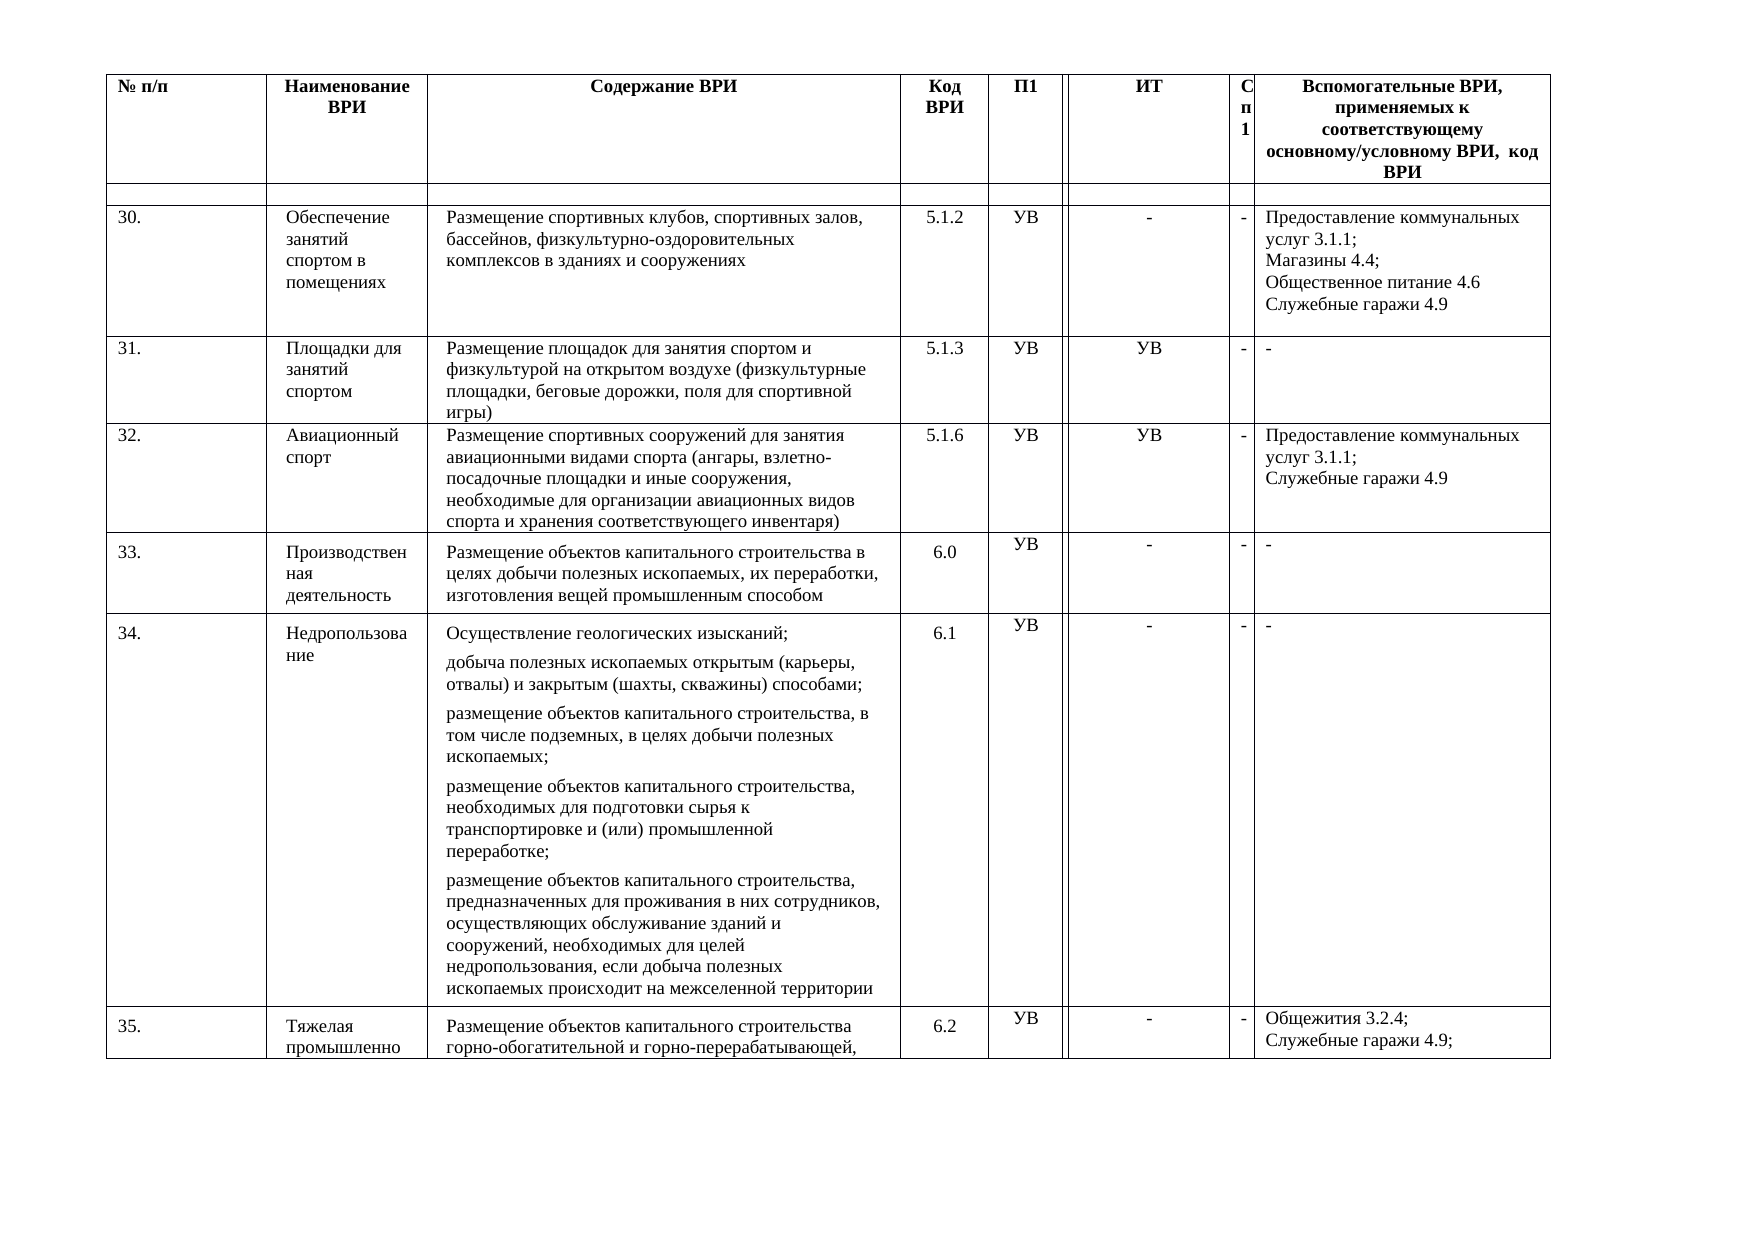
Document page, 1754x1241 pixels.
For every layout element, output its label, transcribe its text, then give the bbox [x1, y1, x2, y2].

table_cell УВ [989, 1007, 1062, 1058]
table_cell [428, 184, 900, 205]
table_cell Размещение площадок для занятия спортом и физкультурой на открытом воздухе (физкультурные площадки, беговые дорожки, поля для спортивной игры) [428, 337, 900, 423]
table_cell Размещение объектов капитального строительства в целях добычи полезных ископаемых, их переработки, изготовления вещей промышленным способом [428, 533, 900, 613]
table_cell ОВ [1063, 533, 1068, 613]
table_cell - [1069, 206, 1229, 336]
table_cell Площадки для занятий спортом [267, 337, 427, 423]
table_cell - [1230, 206, 1254, 336]
table_cell - [1069, 533, 1229, 613]
table_cell Общежития 3.2.4; Служебные гаражи 4.9; [1255, 1007, 1550, 1058]
table_cell Обеспечение занятий спортом в помещениях [267, 206, 427, 336]
table_cell ОВ [1063, 1007, 1068, 1058]
table_cell УВ [989, 614, 1062, 1006]
table_cell - [1230, 533, 1254, 613]
table_cell [107, 206, 266, 336]
table_cell 6.2 [901, 1007, 988, 1058]
table_header Вспомогательные ВРИ, применяемых к соответствующему основному/условному ВРИ, код ВРИ [1255, 75, 1550, 183]
table_cell Предоставление коммунальных услуг 3.1.1; Магазины 4.4; Общественное питание 4.6 Служебные гаражи 4.9 [1255, 206, 1550, 336]
table_cell Размещение спортивных сооружений для занятия авиационными видами спорта (ангары, взлетно-посадочные площадки и иные сооружения, необходимые для организации авиационных видов спорта и хранения соответствующего инвентаря) [428, 424, 900, 532]
table_cell [107, 614, 266, 1006]
table_cell [107, 184, 266, 205]
table_cell Размещение спортивных клубов, спортивных залов, бассейнов, физкультурно-оздоровительных комплексов в зданиях и сооружениях [428, 206, 900, 336]
table_cell УВ [1063, 337, 1068, 423]
table_cell - [1230, 184, 1254, 205]
table_cell ОВ [1063, 614, 1068, 1006]
table_cell Авиационный спорт [267, 424, 427, 532]
table_cell УВ [989, 206, 1062, 336]
table_cell [1255, 184, 1550, 205]
table_cell [107, 424, 266, 532]
table_cell [267, 184, 427, 205]
table_header Код ВРИ [901, 75, 988, 183]
table_cell [989, 184, 1062, 205]
table_header Сп1 [1230, 75, 1254, 183]
table_cell - [1069, 184, 1229, 205]
table_cell - [1230, 614, 1254, 1006]
table_cell УВ [1069, 337, 1229, 423]
table_header П2 [1063, 75, 1068, 183]
table_cell Предоставление коммунальных услуг 3.1.1; Служебные гаражи 4.9 [1255, 424, 1550, 532]
table_cell УВ [989, 424, 1062, 532]
table_cell 5.1.6 [901, 424, 988, 532]
table_cell 6.0 [901, 533, 988, 613]
table_cell Осуществление геологических изысканий; добыча полезных ископаемых открытым (карьеры, отвалы) и закрытым (шахты, скважины) способами; размещение объектов капитального строительства, в том числе подземных, в целях добычи полезных ископаемых; размещение объектов капитального строительства, необходимых для подготовки сырья к транспортировке и (или) промышленной переработке; размещение объектов капитального строительства, предназначенных для проживания в них сотрудников, осуществляющих обслуживание зданий и сооружений, необходимых для целей недропользования, если добыча полезных ископаемых происходит на межселенной территории [428, 614, 900, 1006]
table_cell - [1255, 614, 1550, 1006]
table_header Содержание ВРИ [428, 75, 900, 183]
table_cell УВ [1069, 424, 1229, 532]
table_cell 5.1.3 [901, 337, 988, 423]
table_cell [107, 533, 266, 613]
table_cell 6.1 [901, 614, 988, 1006]
table_cell - [1230, 1007, 1254, 1058]
table_cell [901, 184, 988, 205]
table_cell - [1255, 337, 1550, 423]
table_cell УВ [989, 533, 1062, 613]
table_cell УВ [1063, 184, 1068, 205]
table_cell - [1255, 533, 1550, 613]
table_cell УВ [989, 337, 1062, 423]
table_cell 5.1.2 [901, 206, 988, 336]
table_cell Размещение объектов капитального строительства горно-обогатительной и горно-перерабатывающей, [428, 1007, 900, 1058]
table_header Наименование ВРИ [267, 75, 427, 183]
table_cell Недропользование [267, 614, 427, 1006]
table_header № п/п [107, 75, 266, 183]
table_cell УВ [1063, 206, 1068, 336]
table_cell [107, 337, 266, 423]
table_cell - [1069, 1007, 1229, 1058]
table_cell - [1230, 337, 1254, 423]
table_cell Тяжелая промышленно [267, 1007, 427, 1058]
table_header ИТ [1069, 75, 1229, 183]
table_cell - [1230, 424, 1254, 532]
table_header П1 [989, 75, 1062, 183]
table_cell [107, 1007, 266, 1058]
table_cell - [1069, 614, 1229, 1006]
table_cell Производственная деятельность [267, 533, 427, 613]
table_cell УВ [1063, 424, 1068, 532]
